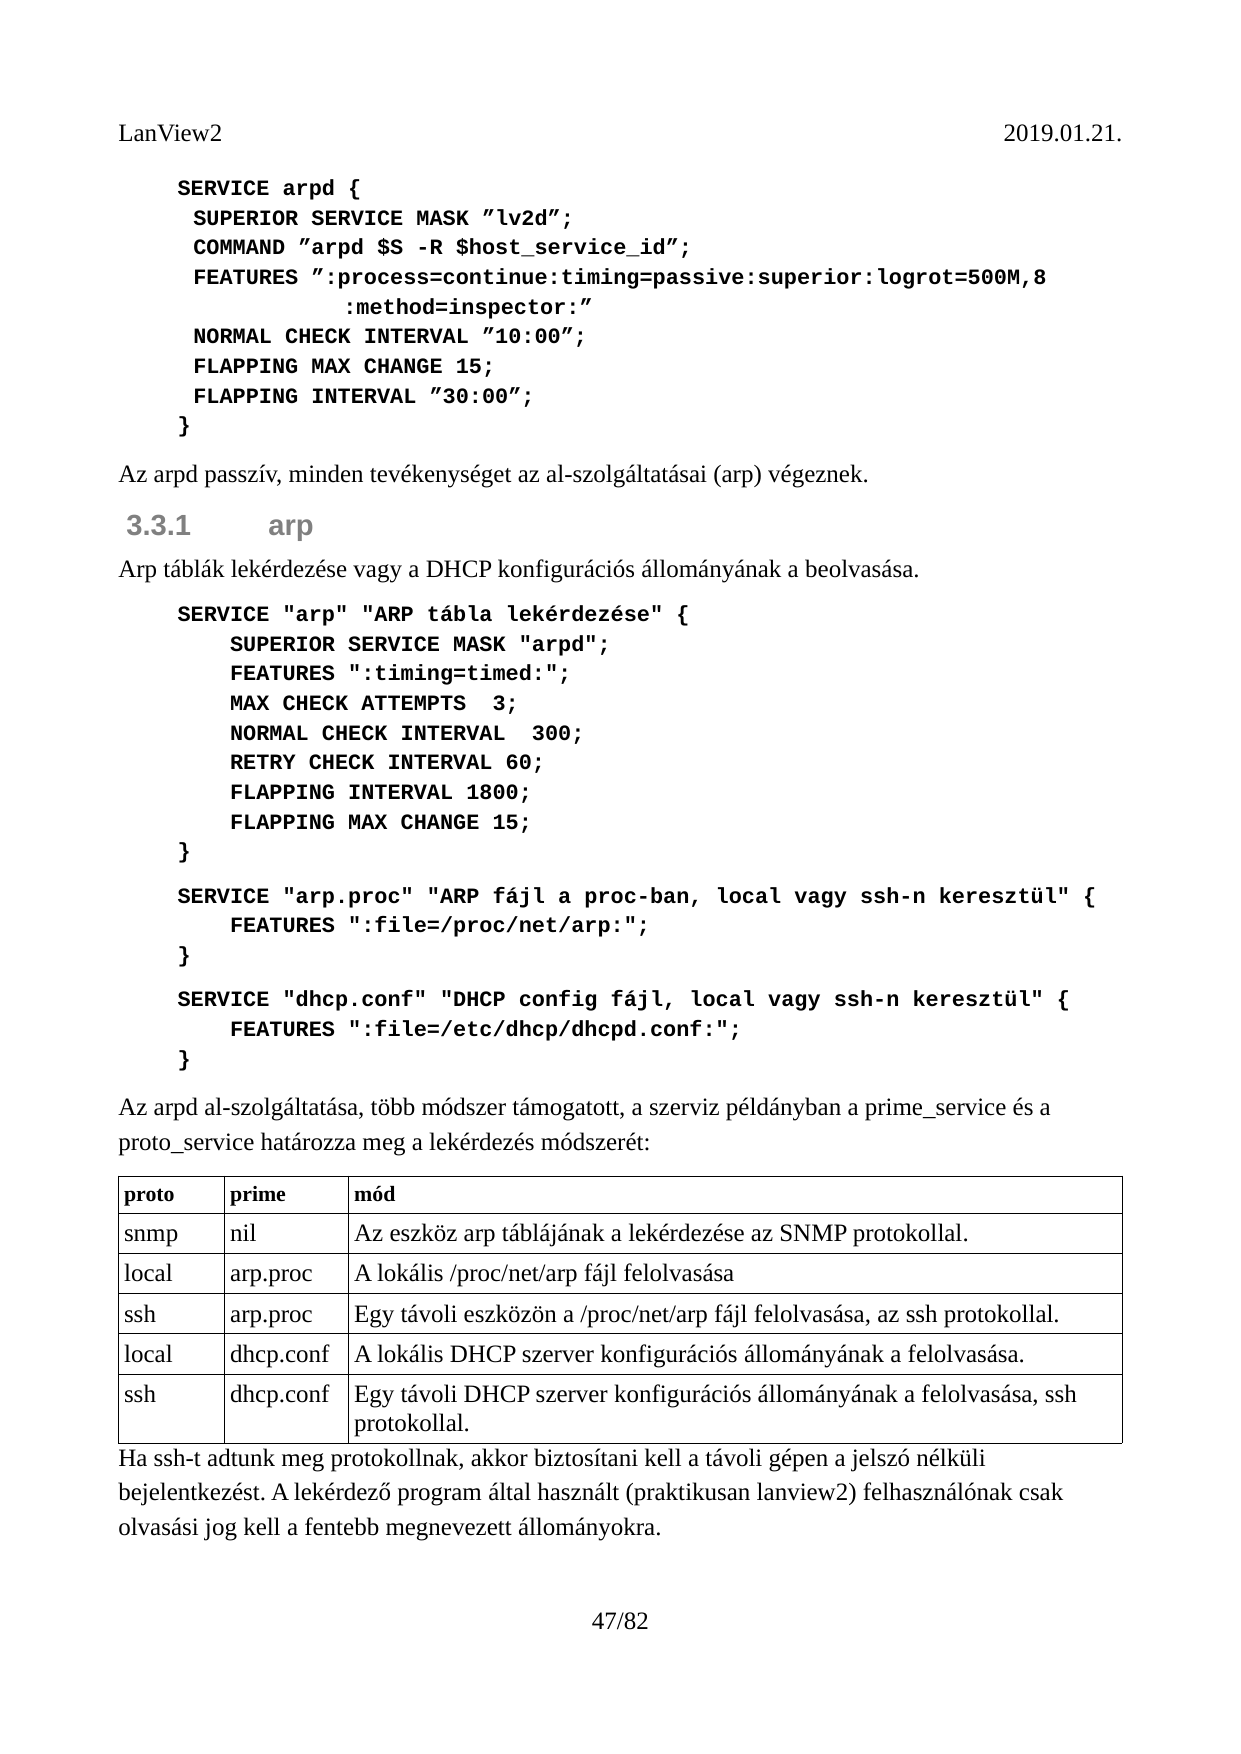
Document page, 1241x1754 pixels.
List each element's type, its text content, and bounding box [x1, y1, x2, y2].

text Az arpd al-szolgáltatása, több módszer támogatott, a szerviz példányban a prime_service és a proto_service határozza meg a lekérdezés módszerét: [118, 1092, 1122, 1155]
table_cell Egy távoli eszközön a /proc/net/arp fájl felolvasása, az ssh protokollal. [349, 1294, 1122, 1333]
table_header prime [225, 1177, 348, 1212]
text Arp táblák lekérdezése vagy a DHCP konfigurációs állományának a beolvasása. [118, 554, 1122, 583]
table_cell local [119, 1334, 224, 1374]
table_cell Egy távoli DHCP szerver konfigurációs állományának a felolvasása, ssh protokollal. [349, 1375, 1122, 1443]
subtitle arp [118, 508, 1122, 541]
table_cell A lokális DHCP szerver konfigurációs állományának a felolvasása. [349, 1334, 1122, 1374]
table_cell ssh [119, 1294, 224, 1333]
table_header mód [349, 1177, 1122, 1212]
table_cell snmp [119, 1214, 224, 1253]
text SERVICE arpd { SUPERIOR SERVICE MASK ”lv2d”; COMMAND ”arpd $S -R $host_service_id”; FEATURES ”:process=continue:timing=passive:superior:logrot=500M,8 :method=inspector:” NORMAL CHECK INTERVAL ”10:00”; FLAPPING MAX CHANGE 15; FLAPPING INTERVAL ”30:00”; } [177, 177, 1122, 439]
table_cell dhcp.conf [225, 1334, 348, 1374]
text SERVICE "dhcp.conf" "DHCP config fájl, local vagy ssh-n keresztül" { FEATURES ":file=/etc/dhcp/dhcpd.conf:"; } [177, 988, 1122, 1073]
table_cell dhcp.conf [225, 1375, 348, 1443]
table_cell local [119, 1254, 224, 1293]
table_cell nil [225, 1214, 348, 1253]
table_cell arp.proc [225, 1254, 348, 1293]
table_cell Az eszköz arp táblájának a lekérdezése az SNMP protokollal. [349, 1214, 1122, 1253]
table_cell ssh [119, 1375, 224, 1443]
text SERVICE "arp.proc" "ARP fájl a proc-ban, local vagy ssh-n keresztül" { FEATURES ":file=/proc/net/arp:"; } [177, 885, 1122, 969]
text SERVICE "arp" "ARP tábla lekérdezése" { SUPERIOR SERVICE MASK "arpd"; FEATURES ":timing=timed:"; MAX CHECK ATTEMPTS 3; NORMAL CHECK INTERVAL 300; RETRY CHECK INTERVAL 60; FLAPPING INTERVAL 1800; FLAPPING MAX CHANGE 15; } [177, 603, 1122, 865]
table_cell A lokális /proc/net/arp fájl felolvasása [349, 1254, 1122, 1293]
text Az arpd passzív, minden tevékenységet az al-szolgáltatásai (arp) végeznek. [118, 459, 1122, 488]
table_cell arp.proc [225, 1294, 348, 1333]
table_header proto [119, 1177, 224, 1212]
text Ha ssh-t adtunk meg protokollnak, akkor biztosítani kell a távoli gépen a jelszó nélküli bejelentkezést. A lekérdező program által használt (praktikusan lanview2) felhasználónak csak olvasási jog kell a fentebb megnevezett állományokra. [118, 1444, 1122, 1541]
